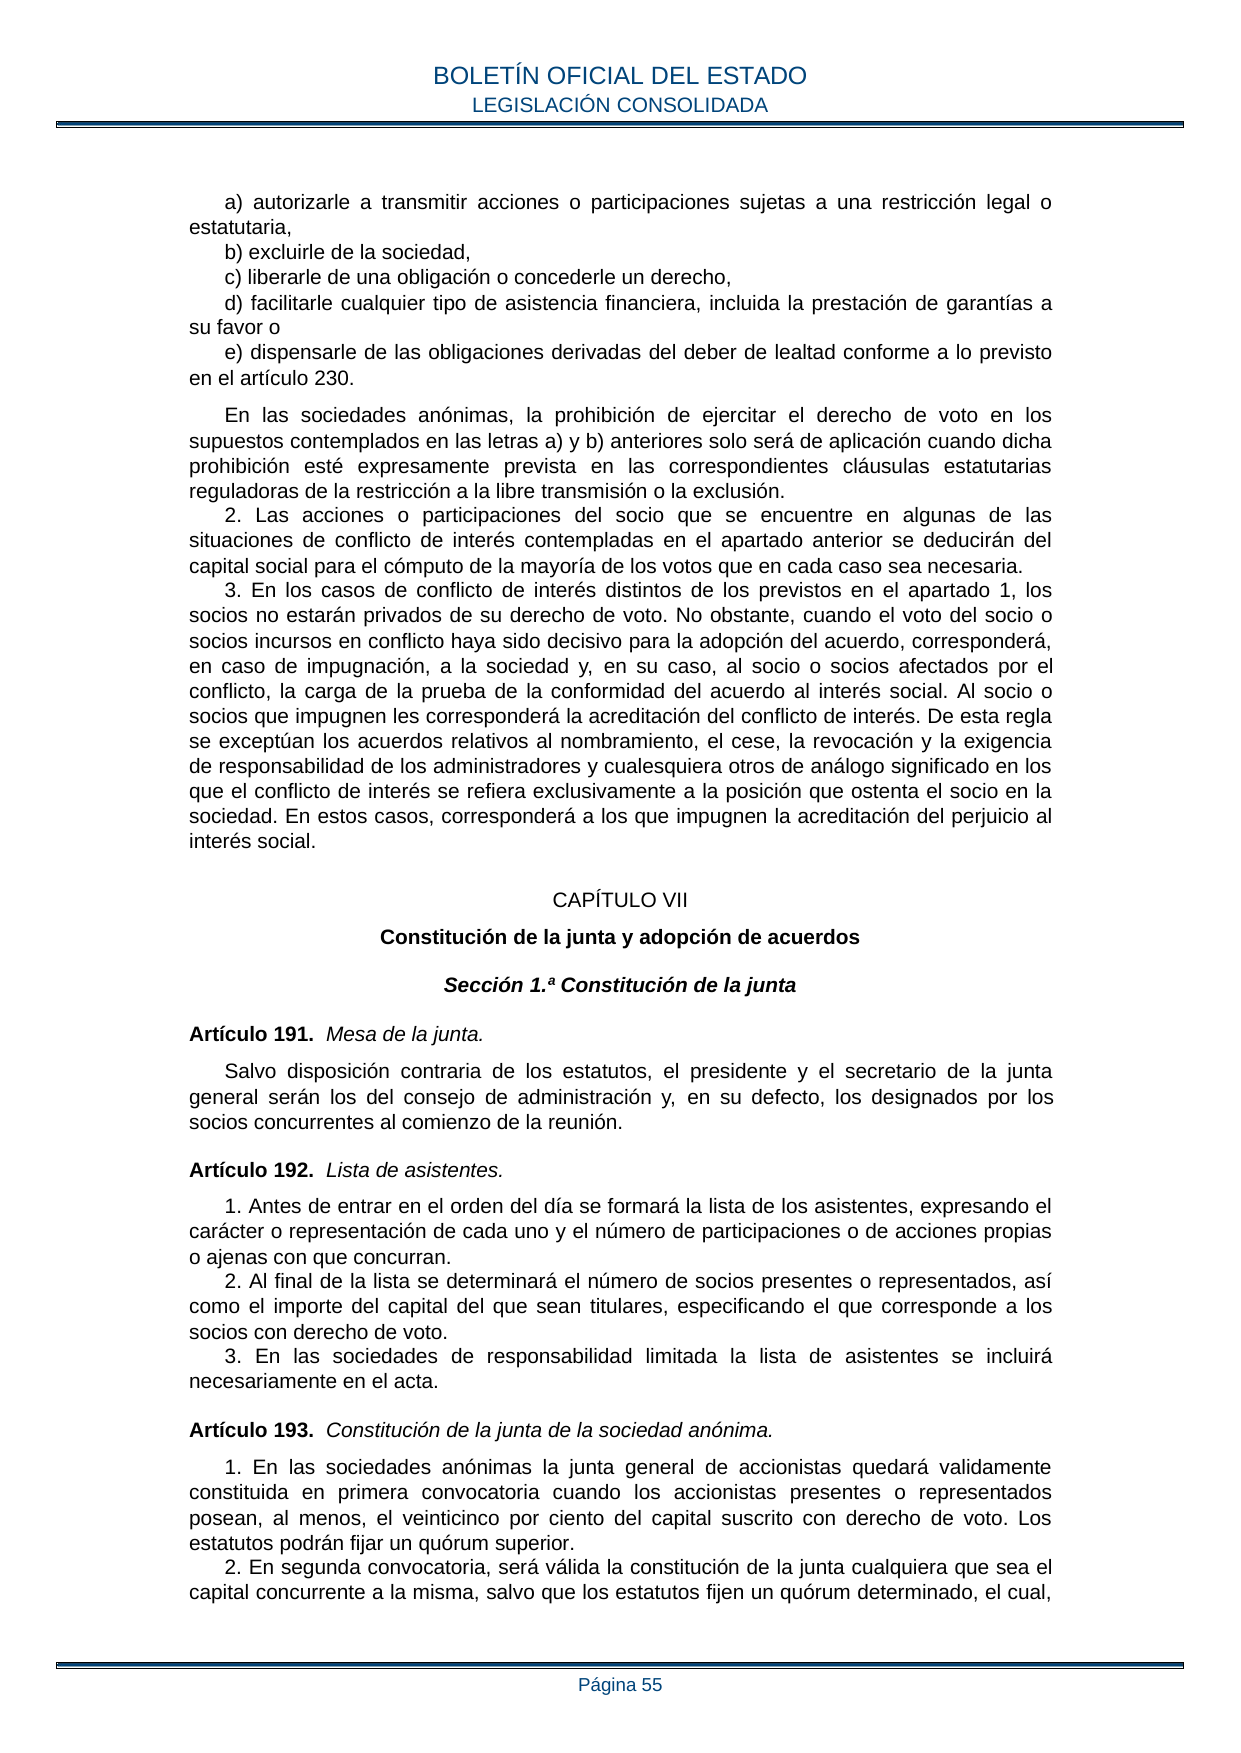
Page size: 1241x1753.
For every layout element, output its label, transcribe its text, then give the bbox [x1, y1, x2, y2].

text sociedad. En estos casos, corresponderá a los que impugnen la acreditación del perjuicio al [189, 803, 1076, 828]
text LEGISLACIÓN CONSOLIDADA [472, 89, 793, 118]
text su favor o [189, 311, 305, 341]
text o ajenas con que concurran. [189, 1245, 1076, 1270]
text 2 [224, 1265, 236, 1290]
text de responsabilidad de los administradores y cualesquiera otros de análogo significado en los [189, 753, 1076, 778]
text 3 [224, 1340, 236, 1365]
text socios que impugnen les corresponderá la acreditación del conflicto de interés. De esta regla [189, 703, 1076, 728]
text constituida en primera convocatoria cuando los accionistas presentes o representados [189, 1476, 1076, 1505]
text 2. En segunda convocatoria, será válida la constitución de la junta cualquiera que sea el [224, 1551, 1076, 1576]
text d) facilitarle cualquier tipo de asistencia financiera, incluida la prestación de garantías a [224, 291, 1076, 316]
text e) dispensarle de las obligaciones derivadas del deber de lealtad conforme a lo previsto [224, 336, 1076, 366]
text Constitución de la junta y adopción de acuerdos [380, 921, 885, 950]
picture [57, 122, 1183, 127]
text interés social. [189, 828, 1076, 853]
text . En las sociedades anónimas la junta general de accionistas quedará validamente [236, 1451, 1076, 1476]
text carácter o representación de cada uno y el número de participaciones o de acciones propias [189, 1215, 1076, 1245]
text como el importe del capital del que sean titulares, especificando el que corresponde a los [189, 1290, 1076, 1320]
picture [57, 1663, 1183, 1668]
text . En las sociedades de responsabilidad limitada la lista de asistentes se incluirá [236, 1340, 1076, 1370]
text Página 55 [578, 1670, 687, 1697]
text capital social para el cómputo de la mayoría de los votos que en cada caso sea necesaria. [189, 553, 1076, 578]
text Artículo 191. Mesa de la junta. [189, 1018, 509, 1048]
text socios concurrentes al comienzo de la reunión. [189, 1109, 1076, 1134]
text CAPÍTULO VII [552, 884, 713, 913]
text reguladoras de la restricción a la libre transmisión o la exclusión. [189, 478, 1076, 503]
text supuestos contemplados en las letras a) y b) anteriores solo será de aplicación cuando dicha [189, 428, 1076, 453]
text necesariamente en el acta. [189, 1365, 464, 1395]
text b) excluirle de la sociedad, [224, 236, 496, 261]
text Salvo disposición contraria de los estatutos, el presidente y el secretario de la junta [224, 1054, 1076, 1084]
text socios con derecho de voto. [189, 1320, 1076, 1345]
text socios incursos en conflicto haya sido decisivo para la adopción del acuerdo, corresponderá, [189, 628, 1076, 653]
text 2 [224, 498, 236, 523]
text se exceptúan los acuerdos relativos al nombramiento, el cese, la revocación y la exigencia [189, 728, 1076, 753]
text estatutaria, [189, 211, 317, 241]
text . Al final de la lista se determinará el número de socios presentes o representados, así [236, 1265, 1076, 1290]
text Artículo 192. Lista de asistentes. [189, 1153, 529, 1183]
text . Antes de entrar en el orden del día se formará la lista de los asistentes, expresando el [236, 1190, 1076, 1215]
text Artículo 193. Constitución de la junta de la sociedad anónima. [189, 1414, 799, 1443]
text en el artículo 230. [189, 366, 1076, 391]
text En las sociedades anónimas, la prohibición de ejercitar el derecho de voto en los [224, 398, 1076, 428]
text . Las acciones o participaciones del socio que se encuentre en algunas de las [236, 498, 1076, 523]
text estatutos podrán fijar un quórum superior. [189, 1530, 1076, 1555]
text en caso de impugnación, a la sociedad y, en su caso, al socio o socios afectados por el [189, 653, 1076, 678]
text general serán los del consejo de administración y, en su defecto, los designados por los [189, 1084, 1076, 1109]
text conflicto, la carga de la prueba de la conformidad del acuerdo al interés social. Al socio o [189, 678, 1076, 703]
text 1 [224, 1190, 236, 1215]
text a) autorizarle a transmitir acciones o participaciones sujetas a una restricción legal o [224, 186, 1076, 216]
text situaciones de conflicto de interés contempladas en el apartado anterior se deducirán del [189, 523, 1076, 553]
text capital concurrente a la misma, salvo que los estatutos fijen un quórum determinado, el cual, [189, 1576, 1076, 1605]
text BOLETÍN OFICIAL DEL ESTADO [433, 56, 832, 92]
text posean, al menos, el veinticinco por ciento del capital suscrito con derecho de voto. Los [189, 1505, 1076, 1530]
text Sección 1.ª Constitución de la junta [444, 969, 821, 999]
text 1 [224, 1451, 236, 1476]
text socios no estarán privados de su derecho de voto. No obstante, cuando el voto del socio o [189, 598, 1076, 628]
text prohibición esté expresamente prevista en las correspondientes cláusulas estatutarias [189, 453, 1076, 478]
text que el conflicto de interés se refiera exclusivamente a la posición que ostenta el socio en la [189, 778, 1076, 803]
text 3. En los casos de conflicto de interés distintos de los previstos en el apartado 1, los [224, 573, 1076, 598]
text c) liberarle de una obligación o concederle un derecho, [224, 261, 1076, 291]
